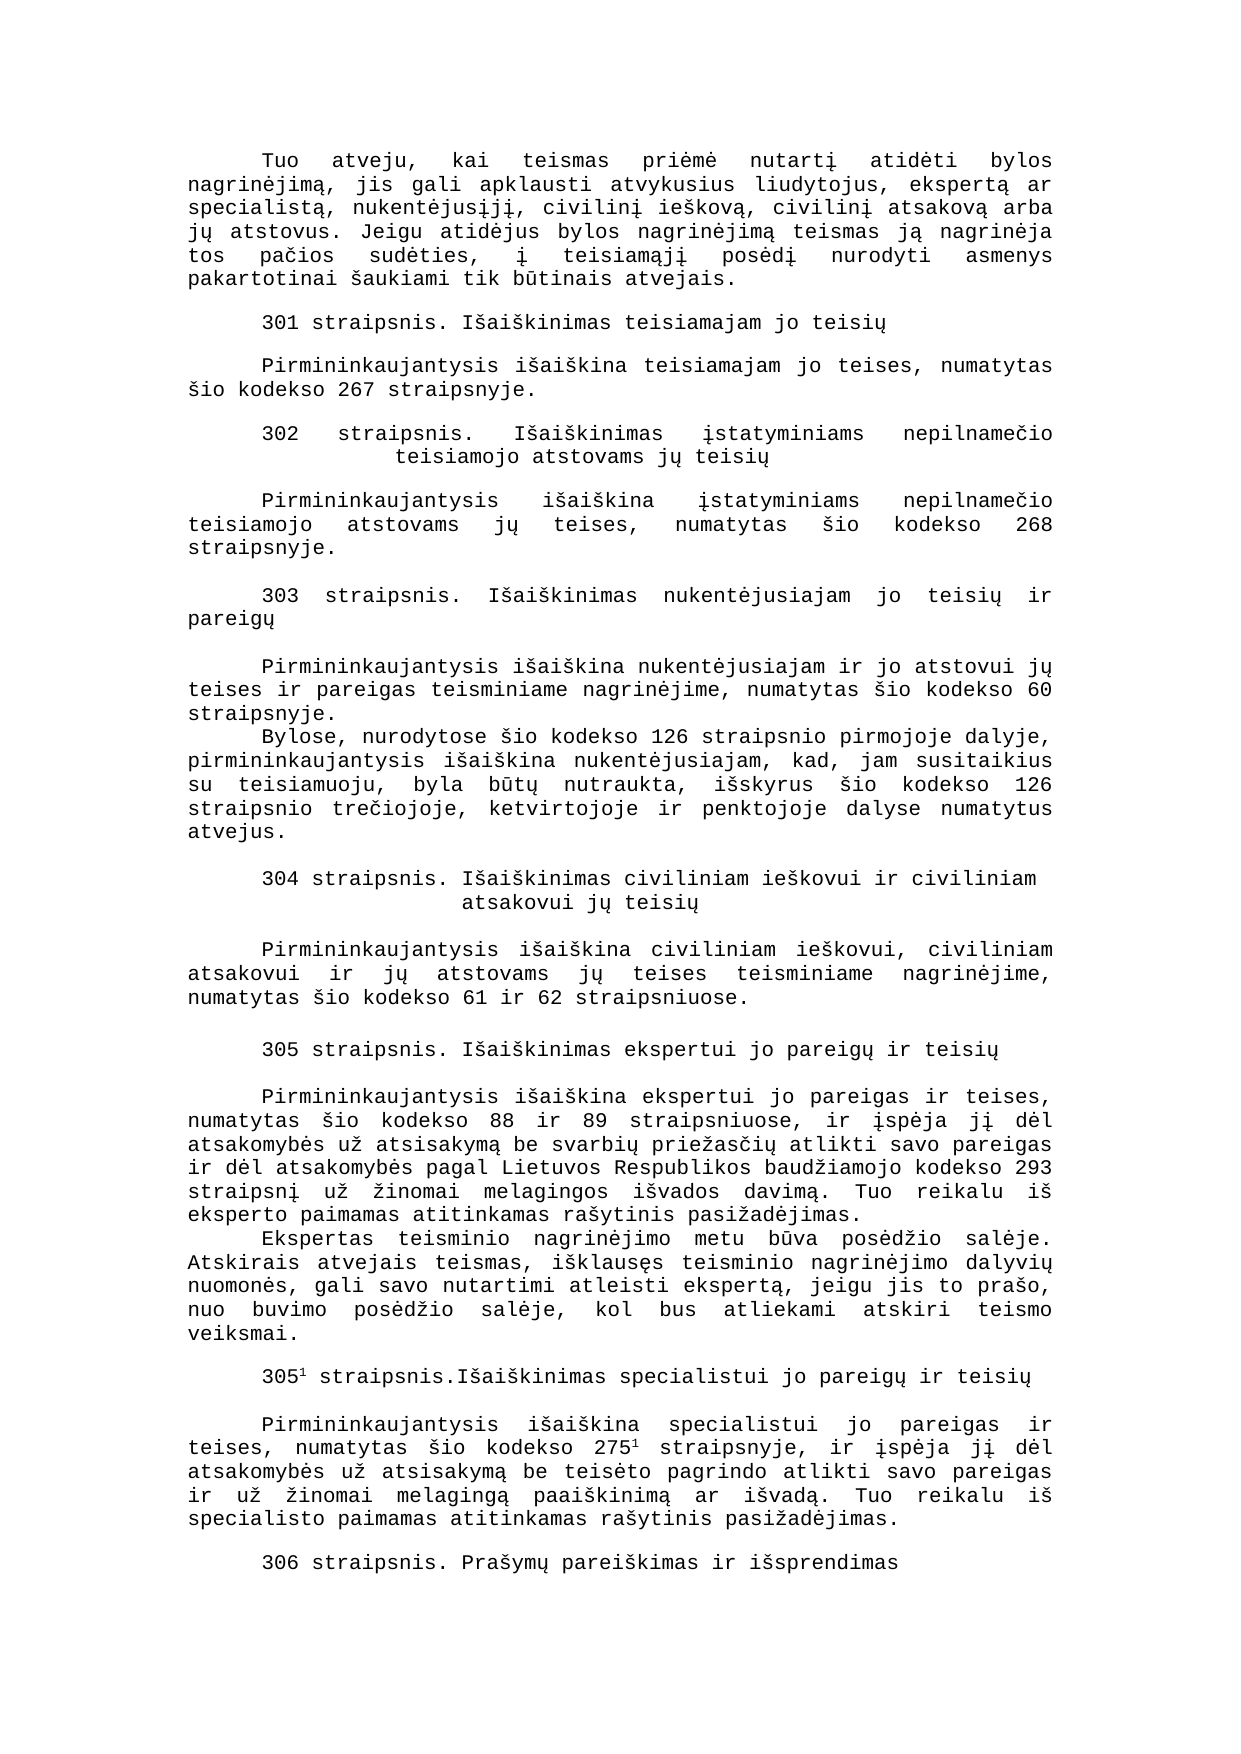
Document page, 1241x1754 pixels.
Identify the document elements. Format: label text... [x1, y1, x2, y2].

text 302 straipsnis. Išaiškinimas įstatyminiams nepilnamečio teisiamojo atstovams jų teisių [261, 423, 1053, 470]
text 3051 straipsnis.Išaiškinimas specialistui jo pareigų ir teisių [187, 1366, 1053, 1390]
text Bylose, nurodytose šio kodekso 126 straipsnio pirmojoje dalyje, pirmininkaujantysis išaiškina nukentėjusiajam, kad, jam susitaikius su teisiamuoju, byla būtų nutraukta, išskyrus šio kodekso 126 straipsnio trečiojoje, ketvirtojoje ir penktojoje dalyse numatytus atvejus. [187, 727, 1053, 845]
text Pirmininkaujantysis išaiškina nukentėjusiajam ir jo atstovui jų teises ir pareigas teisminiame nagrinėjime, numatytas šio kodekso 60 straipsnyje. [187, 656, 1053, 727]
text Tuo atveju, kai teismas priėmė nutartį atidėti bylos nagrinėjimą, jis gali apklausti atvykusius liudytojus, ekspertą ar specialistą, nukentėjusįjį, civilinį ieškovą, civilinį atsakovą arba jų atstovus. Jeigu atidėjus bylos nagrinėjimą teismas ją nagrinėja tos pačios sudėties, į teisiamąjį posėdį nurodyti asmenys pakartotinai šaukiami tik būtinais atvejais. [187, 150, 1053, 292]
text Pirmininkaujantysis išaiškina įstatyminiams nepilnamečio teisiamojo atstovams jų teises, numatytas šio kodekso 268 straipsnyje. [187, 490, 1053, 561]
text 301 straipsnis. Išaiškinimas teisiamajam jo teisių [187, 312, 1053, 336]
text 303 straipsnis. Išaiškinimas nukentėjusiajam jo teisių ir pareigų [187, 585, 1053, 632]
text Ekspertas teisminio nagrinėjimo metu būva posėdžio salėje. Atskirais atvejais teismas, išklausęs teisminio nagrinėjimo dalyvių nuomonės, gali savo nutartimi atleisti ekspertą, jeigu jis to prašo, nuo buvimo posėdžio salėje, kol bus atliekami atskiri teismo veiksmai. [187, 1228, 1053, 1346]
text Pirmininkaujantysis išaiškina specialistui jo pareigas ir teises, numatytas šio kodekso 2751 straipsnyje, ir įspėja jį dėl atsakomybės už atsisakymą be teisėto pagrindo atlikti savo pareigas ir už žinomai melagingą paaiškinimą ar išvadą. Tuo reikalu iš specialisto paimamas atitinkamas rašytinis pasižadėjimas. [187, 1414, 1053, 1532]
text Pirmininkaujantysis išaiškina ekspertui jo pareigas ir teises, numatytas šio kodekso 88 ir 89 straipsniuose, ir įspėja jį dėl atsakomybės už atsisakymą be svarbių priežasčių atlikti savo pareigas ir dėl atsakomybės pagal Lietuvos Respublikos baudžiamojo kodekso 293 straipsnį už žinomai melagingos išvados davimą. Tuo reikalu iš eksperto paimamas atitinkamas rašytinis pasižadėjimas. [187, 1086, 1053, 1228]
text 305 straipsnis. Išaiškinimas ekspertui jo pareigų ir teisių [187, 1039, 1053, 1063]
text atsakovui jų teisių [187, 892, 1053, 916]
text Pirmininkaujantysis išaiškina civiliniam ieškovui, civiliniam atsakovui ir jų atstovams jų teises teisminiame nagrinėjime, numatytas šio kodekso 61 ir 62 straipsniuose. [187, 939, 1053, 1010]
text Pirmininkaujantysis išaiškina teisiamajam jo teises, numatytas šio kodekso 267 straipsnyje. [187, 356, 1053, 403]
text 304 straipsnis. Išaiškinimas civiliniam ieškovui ir civiliniam [187, 868, 1053, 892]
text 306 straipsnis. Prašymų pareiškimas ir išsprendimas [187, 1552, 1053, 1576]
